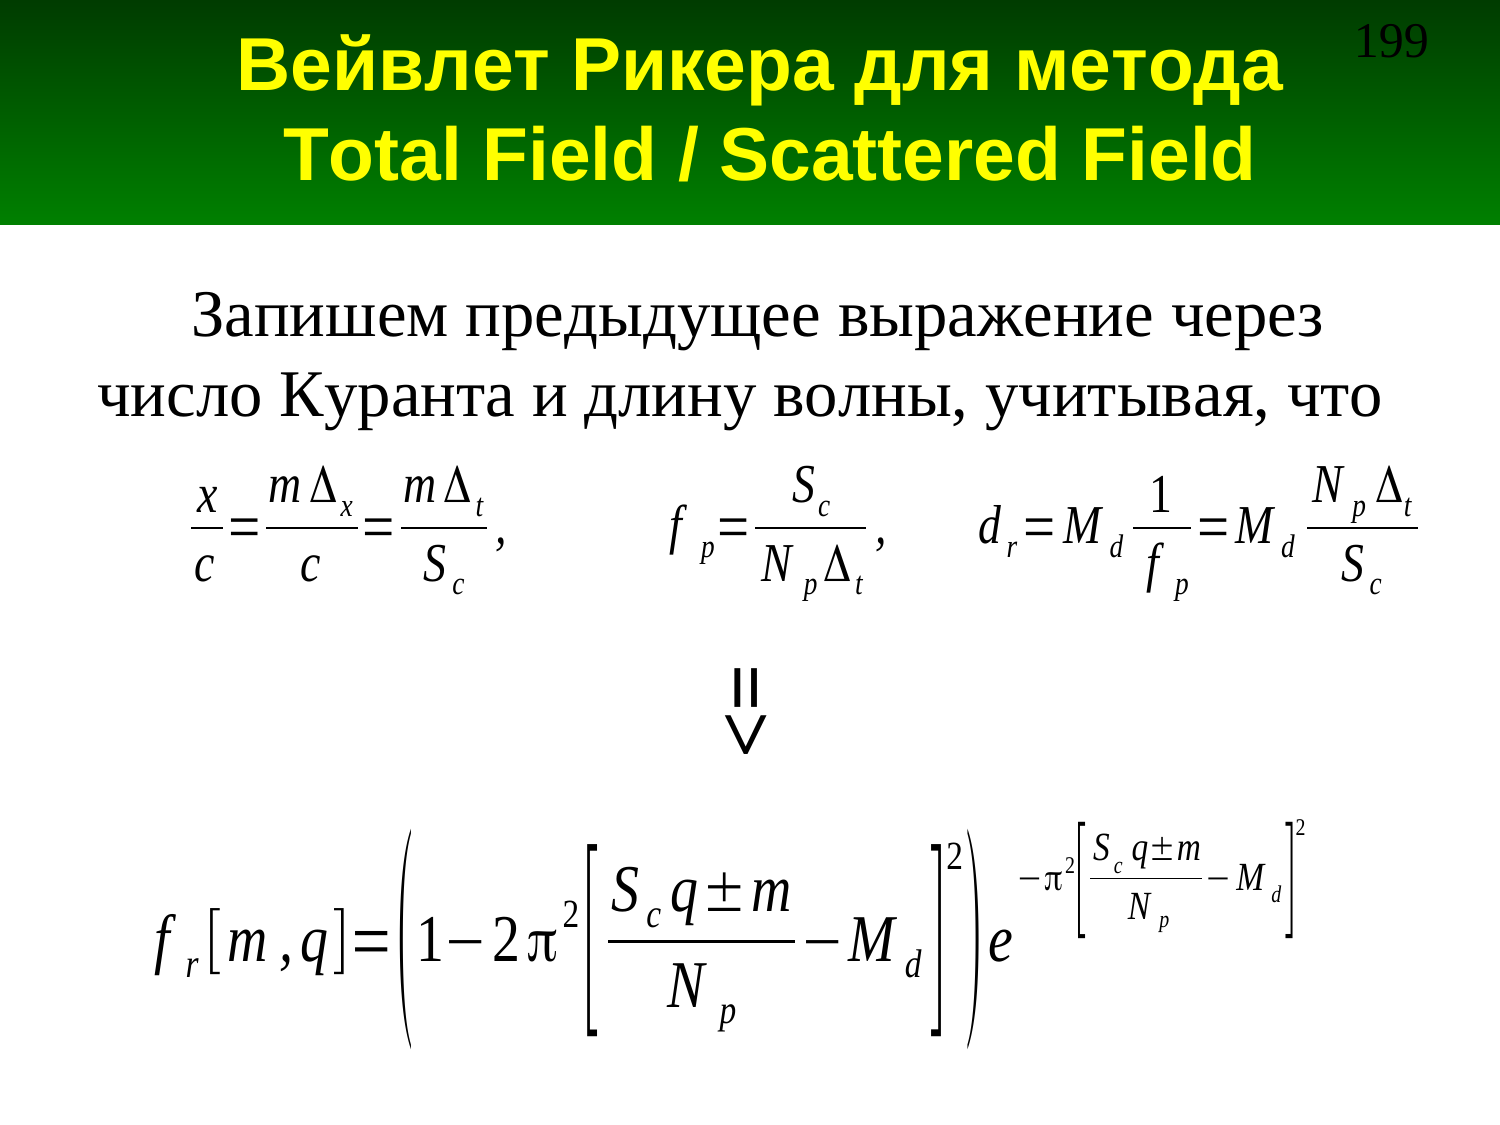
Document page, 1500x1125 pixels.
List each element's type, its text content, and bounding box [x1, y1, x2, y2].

title Вейвлет Рикера для метода Total Field / Scattered Field [100, 7, 1441, 204]
text_box Запишем предыдущее выражение через число Куранта и длину волны, учитывая, что [82, 262, 1426, 438]
chart [129, 814, 1321, 1052]
text_box => [690, 649, 810, 804]
chart [177, 454, 520, 603]
chart [966, 454, 1430, 603]
chart [649, 454, 899, 603]
